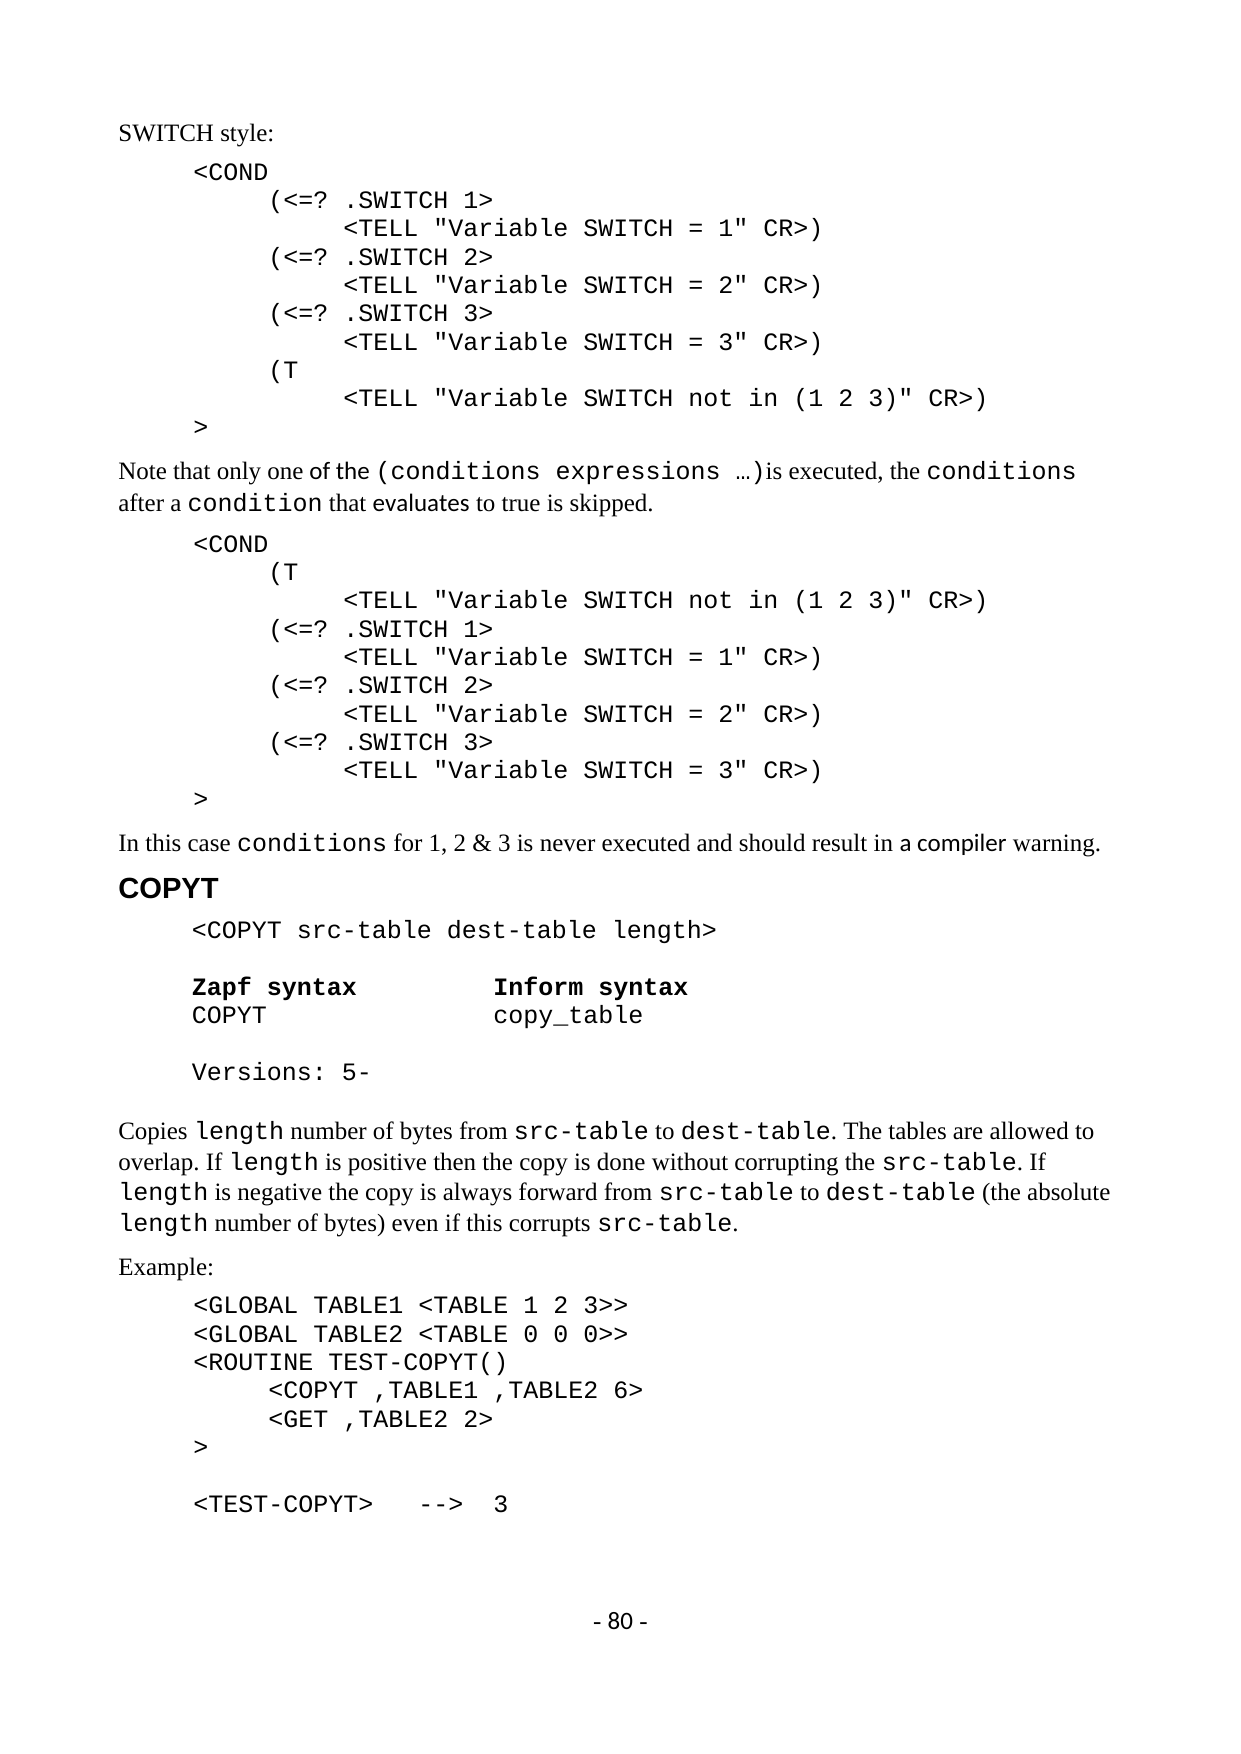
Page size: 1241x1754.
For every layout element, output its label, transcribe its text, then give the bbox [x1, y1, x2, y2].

text <COND (<=? .SWITCH 1> <TELL "Variable SWITCH = 1" CR>) (<=? .SWITCH 2> <TELL "Variable SWITCH = 2" CR>) (<=? .SWITCH 3> <TELL "Variable SWITCH = 3" CR>) (T <TELL "Variable SWITCH not in (1 2 3)" CR>) > [118, 159, 1122, 443]
text SWITCH style: [118, 118, 1122, 147]
text COPYT copy_table [192, 1002, 1122, 1031]
text <GLOBAL TABLE1 <TABLE 1 2 3>> <GLOBAL TABLE2 <TABLE 0 0 0>> <ROUTINE TEST-COPYT() <COPYT ,TABLE1 ,TABLE2 6> <GET ,TABLE2 2> > <TEST-COPYT> --> 3 [118, 1293, 1122, 1519]
text Copies length number of bytes from src-table to dest-table. The tables are allowed to overlap. If length is positive then the copy is done without corrupting the src-table. If length is negative the copy is always forward from src-table to dest-table (the absolute length number of bytes) even if this corrupts src-table. [118, 1116, 1122, 1239]
text Zapf syntax Inform syntax [192, 974, 1122, 1002]
text <COND (T <TELL "Variable SWITCH not in (1 2 3)" CR>) (<=? .SWITCH 1> <TELL "Variable SWITCH = 1" CR>) (<=? .SWITCH 2> <TELL "Variable SWITCH = 2" CR>) (<=? .SWITCH 3> <TELL "Variable SWITCH = 3" CR>) > [118, 531, 1122, 814]
text Example: [118, 1252, 1122, 1280]
text In this case conditions for 1, 2 & 3 is never executed and should result in a compiler warning. [118, 827, 1122, 859]
text Note that only one of the (conditions expressions …)is executed, the conditions after a condition that evaluates to true is skipped. [118, 455, 1122, 519]
text COPYT [118, 871, 1122, 905]
text Versions: 5- [192, 1059, 1122, 1087]
text <COPYT src-table dest-table length> [192, 917, 1122, 946]
